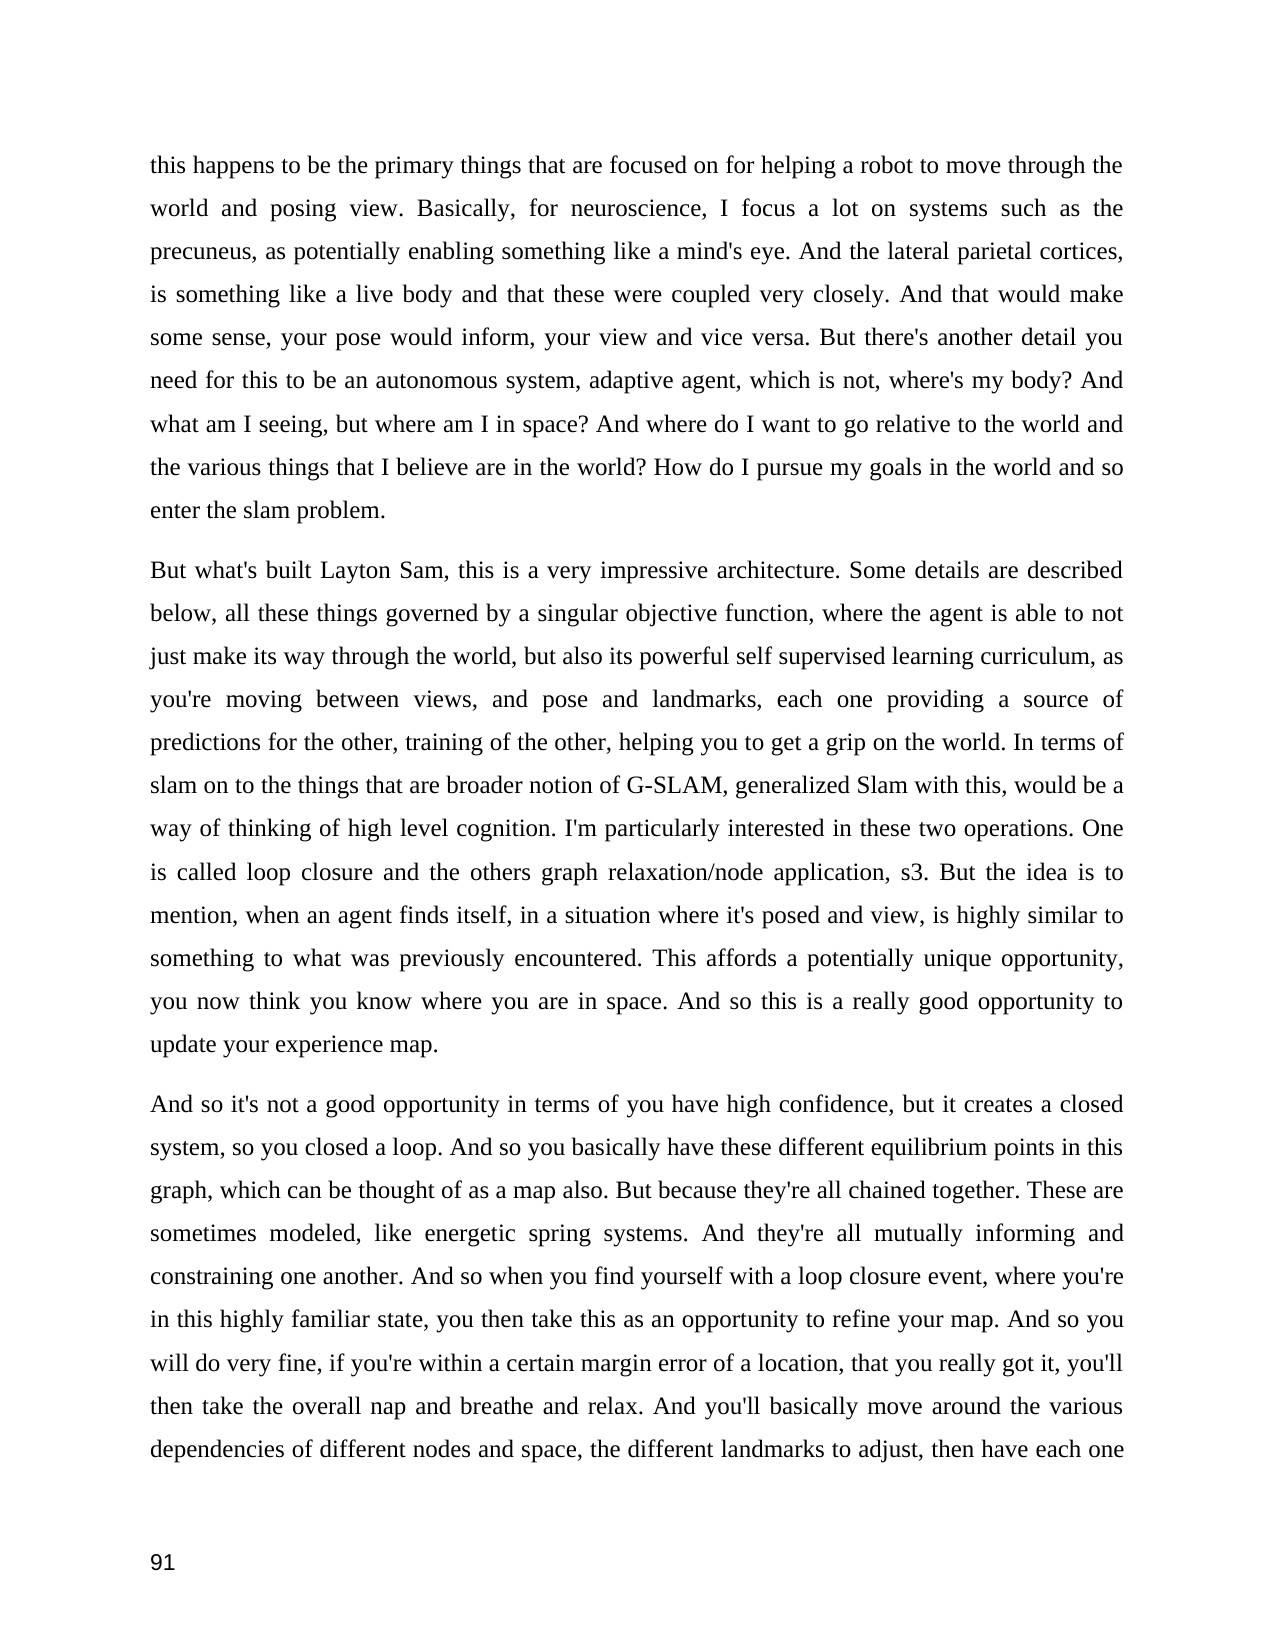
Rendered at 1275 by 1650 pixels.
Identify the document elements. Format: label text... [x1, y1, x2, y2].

text But what's built Layton Sam, this is a very impressive architecture. Some details are described below, all these things governed by a singular objective function, where the agent is able to not just make its way through the world, but also its powerful self supervised learning curriculum, as you're moving between views, and pose and landmarks, each one providing a source of predictions for the other, training of the other, helping you to get a grip on the world. In terms of slam on to the things that are broader notion of G-SLAM, generalized Slam with this, would be a way of thinking of high level cognition. I'm particularly interested in these two operations. One is called loop closure and the others graph relaxation/node application, s3. But the idea is to mention, when an agent finds itself, in a situation where it's posed and view, is highly similar to something to what was previously encountered. This affords a potentially unique opportunity, you now think you know where you are in space. And so this is a really good opportunity to update your experience map. [150, 555, 1125, 1058]
text this happens to be the primary things that are focused on for helping a robot to move through the world and posing view. Basically, for neuroscience, I focus a lot on systems such as the precuneus, as potentially enabling something like a mind's eye. And the lateral parietal cortices, is something like a live body and that these were coupled very closely. And that would make some sense, your pose would inform, your view and vice versa. But there's another detail you need for this to be an autonomous system, adaptive agent, which is not, where's my body? And what am I seeing, but where am I in space? And where do I want to go relative to the world and the various things that I believe are in the world? How do I pursue my goals in the world and so enter the slam problem. [150, 150, 1125, 524]
text And so it's not a good opportunity in terms of you have high confidence, but it creates a closed system, so you closed a loop. And so you basically have these different equilibrium points in this graph, which can be thought of as a map also. But because they're all chained together. These are sometimes modeled, like energetic spring systems. And they're all mutually informing and constraining one another. And so when you find yourself with a loop closure event, where you're in this highly familiar state, you then take this as an opportunity to refine your map. And so you will do very fine, if you're within a certain margin error of a location, that you really got it, you'll then take the overall nap and breathe and relax. And you'll basically move around the various dependencies of different nodes and space, the different landmarks to adjust, then have each one [150, 1089, 1125, 1463]
